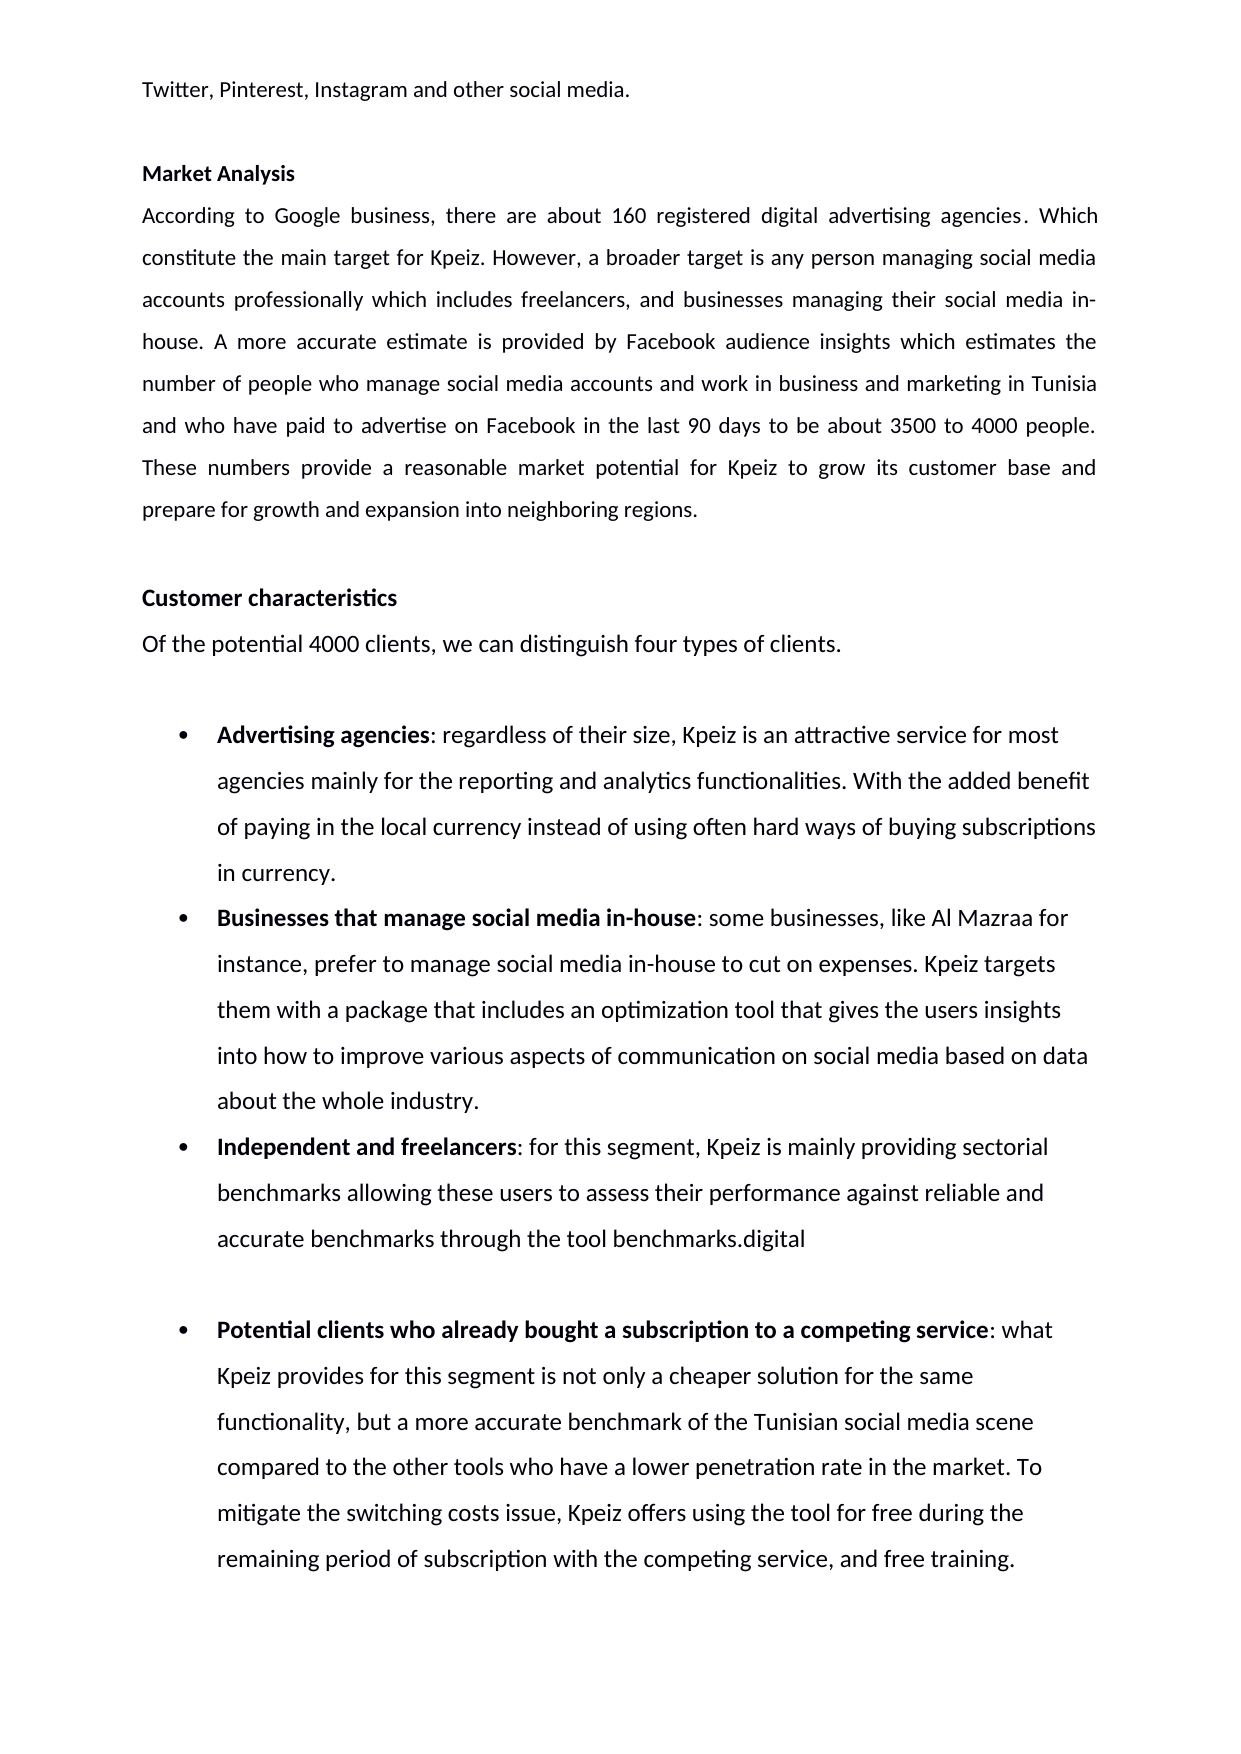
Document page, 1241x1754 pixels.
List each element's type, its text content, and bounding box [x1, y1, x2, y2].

text Market Analysis [142, 159, 1098, 187]
text According to Google business, there are about 160 registered digital advertising agencies. Which constitute the main target for Kpeiz. However, a broader target is any person managing social media accounts professionally which includes freelancers, and businesses managing their social media in-house. A more accurate estimate is provided by Facebook audience insights which estimates the number of people who manage social media accounts and work in business and marketing in Tunisia and who have paid to advertise on Facebook in the last 90 days to be about 3500 to 4000 people. These numbers provide a reasonable market potential for Kpeiz to grow its customer base and prepare for growth and expansion into neighboring regions. [142, 201, 1098, 523]
text Of the potential 4000 clients, we can distinguish four types of clients. [142, 628, 1098, 659]
text Twitter, Pinterest, Instagram and other social media. [142, 75, 1098, 103]
list Independent and freelancers: for this segment, Kpeiz is mainly providing sectorial benchmarks allowing these users to assess their performance against reliable and accurate benchmarks through the tool benchmarks.digital [179, 1131, 1098, 1253]
list Advertising agencies: regardless of their size, Kpeiz is an attractive service for most agencies mainly for the reporting and analytics functionalities. With the added benefit of paying in the local currency instead of using often hard ways of buying subscriptions in currency. [179, 720, 1098, 887]
text Customer characteristics [142, 582, 1098, 613]
list Potential clients who already bought a subscription to a competing service: what Kpeiz provides for this segment is not only a cheaper solution for the same functionality, but a more accurate benchmark of the Tunisian social media scene compared to the other tools who have a lower penetration rate in the market. To mitigate the switching costs issue, Kpeiz offers using the tool for free during the remaining period of subscription with the competing service, and free training. [179, 1314, 1098, 1573]
list Businesses that manage social media in-house: some businesses, like Al Mazraa for instance, prefer to manage social media in-house to cut on expenses. Kpeiz targets them with a package that includes an optimization tool that gives the users insights into how to improve various aspects of communication on social media based on data about the whole industry. [179, 903, 1098, 1116]
